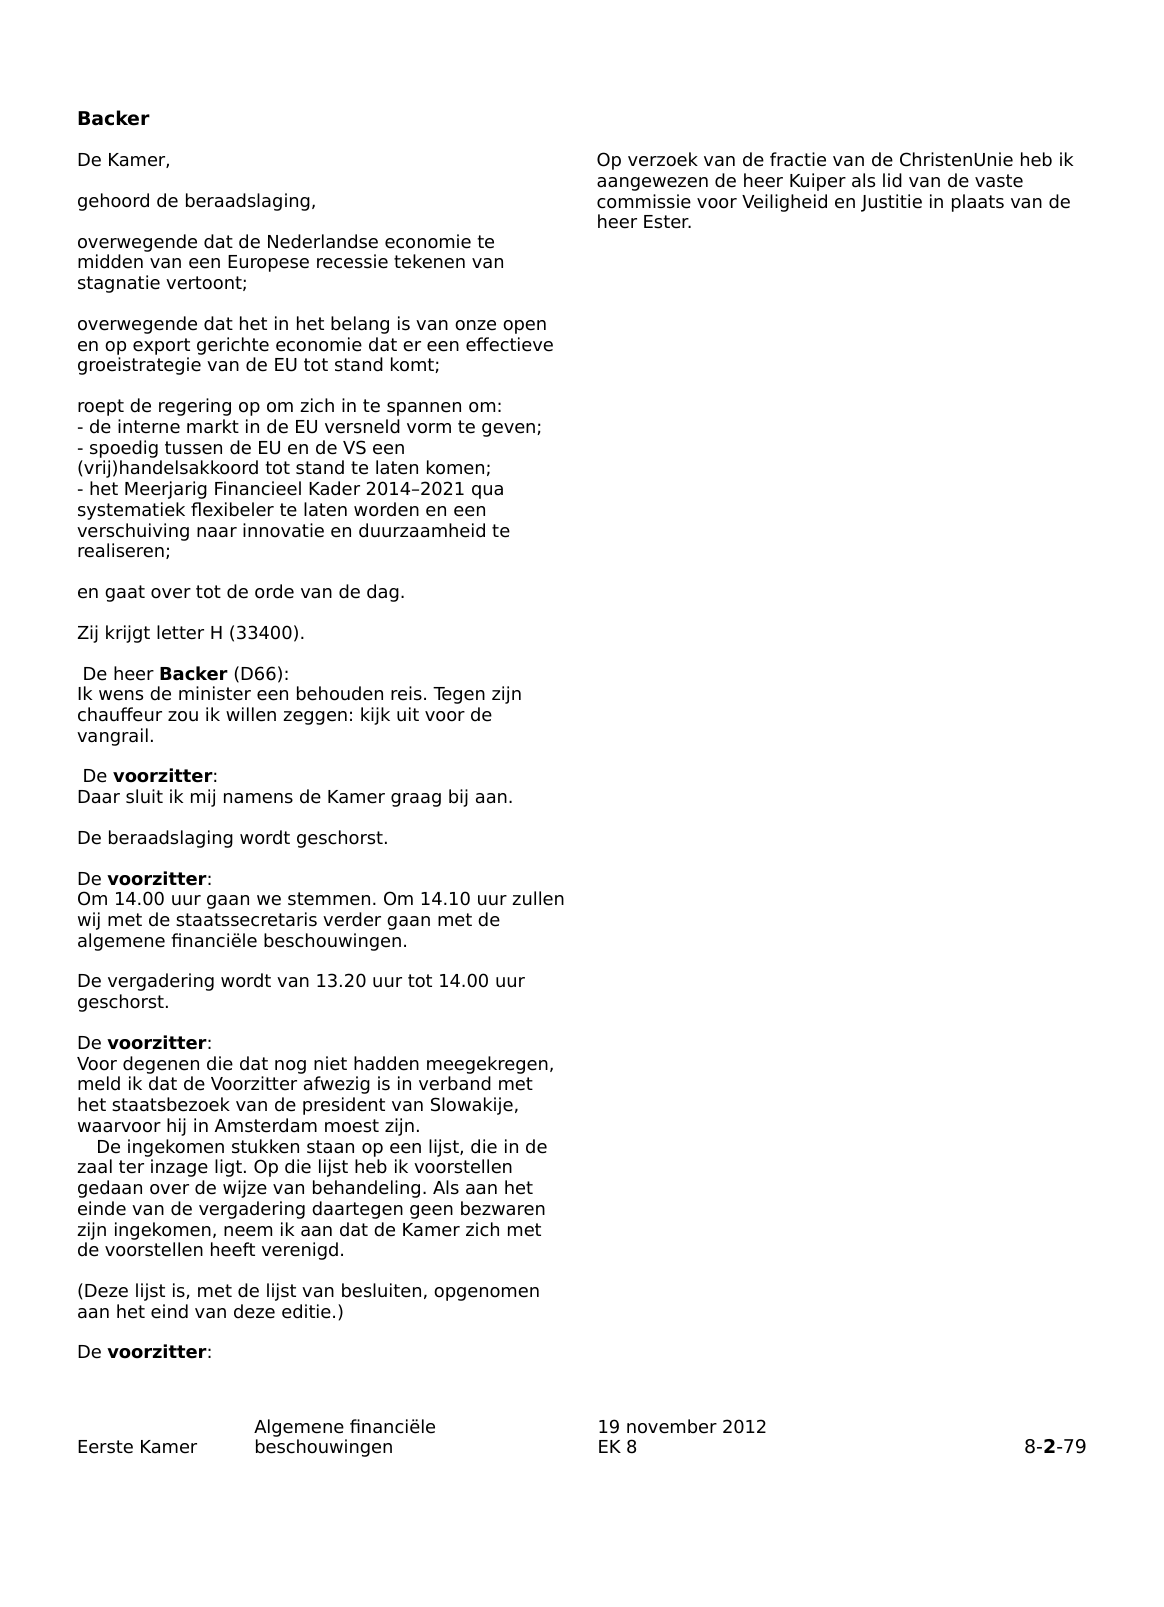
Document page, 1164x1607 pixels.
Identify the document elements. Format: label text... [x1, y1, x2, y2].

text Daar sluit ik mij namens de Kamer graag bij aan. [77, 787, 567, 808]
text De vergadering wordt van 13.20 uur tot 14.00 uur geschorst. [77, 971, 567, 1013]
text - het Meerjarig Financieel Kader 2014–2021 qua systematiek flexibeler te laten worden en een verschuiving naar innovatie en duurzaamheid te realiseren; [77, 479, 567, 562]
text De voorzitter: [77, 1033, 567, 1053]
text Voor degenen die dat nog niet hadden meegekregen, meld ik dat de Voorzitter afwezig is in verband met het staatsbezoek van de president van Slowakije, waarvoor hij in Amsterdam moest zijn. [77, 1053, 567, 1136]
text - de interne markt in de EU versneld vorm te geven; [77, 417, 567, 437]
text De voorzitter: [77, 1342, 567, 1363]
text overwegende dat de Nederlandse economie te midden van een Europese recessie tekenen van stagnatie vertoont; [77, 232, 567, 294]
text Ik wens de minister een behouden reis. Tegen zijn chauffeur zou ik willen zeggen: kijk uit voor de vangrail. [77, 684, 567, 746]
text De beraadslaging wordt geschorst. [77, 828, 567, 848]
text gehoord de beraadslaging, [77, 191, 567, 212]
text De voorzitter: [77, 868, 567, 889]
text De Kamer, [77, 150, 567, 171]
text De heer Backer (D66): [77, 663, 567, 684]
text Zij krijgt letter H (33400). [77, 623, 567, 643]
text roept de regering op om zich in te spannen om: [77, 396, 567, 417]
text - spoedig tussen de EU en de VS een (vrij)handelsakkoord tot stand te laten komen; [77, 437, 567, 479]
text overwegende dat het in het belang is van onze open en op export gerichte economie dat er een effectieve groeistrategie van de EU tot stand komt; [77, 314, 567, 376]
text (Deze lijst is, met de lijst van besluiten, opgenomen aan het eind van deze editie.) [77, 1281, 567, 1322]
text Op verzoek van de fractie van de ChristenUnie heb ik aangewezen de heer Kuiper als lid van de vaste commissie voor Veiligheid en Justitie in plaats van de heer Ester. [596, 150, 1087, 233]
text Om 14.00 uur gaan we stemmen. Om 14.10 uur zullen wij met de staatssecretaris verder gaan met de algemene financiële beschouwingen. [77, 889, 567, 951]
text De voorzitter: [77, 766, 567, 787]
text De ingekomen stukken staan op een lijst, die in de zaal ter inzage ligt. Op die lijst heb ik voorstellen gedaan over de wijze van behandeling. Als aan het einde van de vergadering daartegen geen bezwaren zijn ingekomen, neem ik aan dat de Kamer zich met de voorstellen heeft verenigd. [77, 1136, 567, 1261]
text en gaat over tot de orde van de dag. [77, 582, 567, 603]
